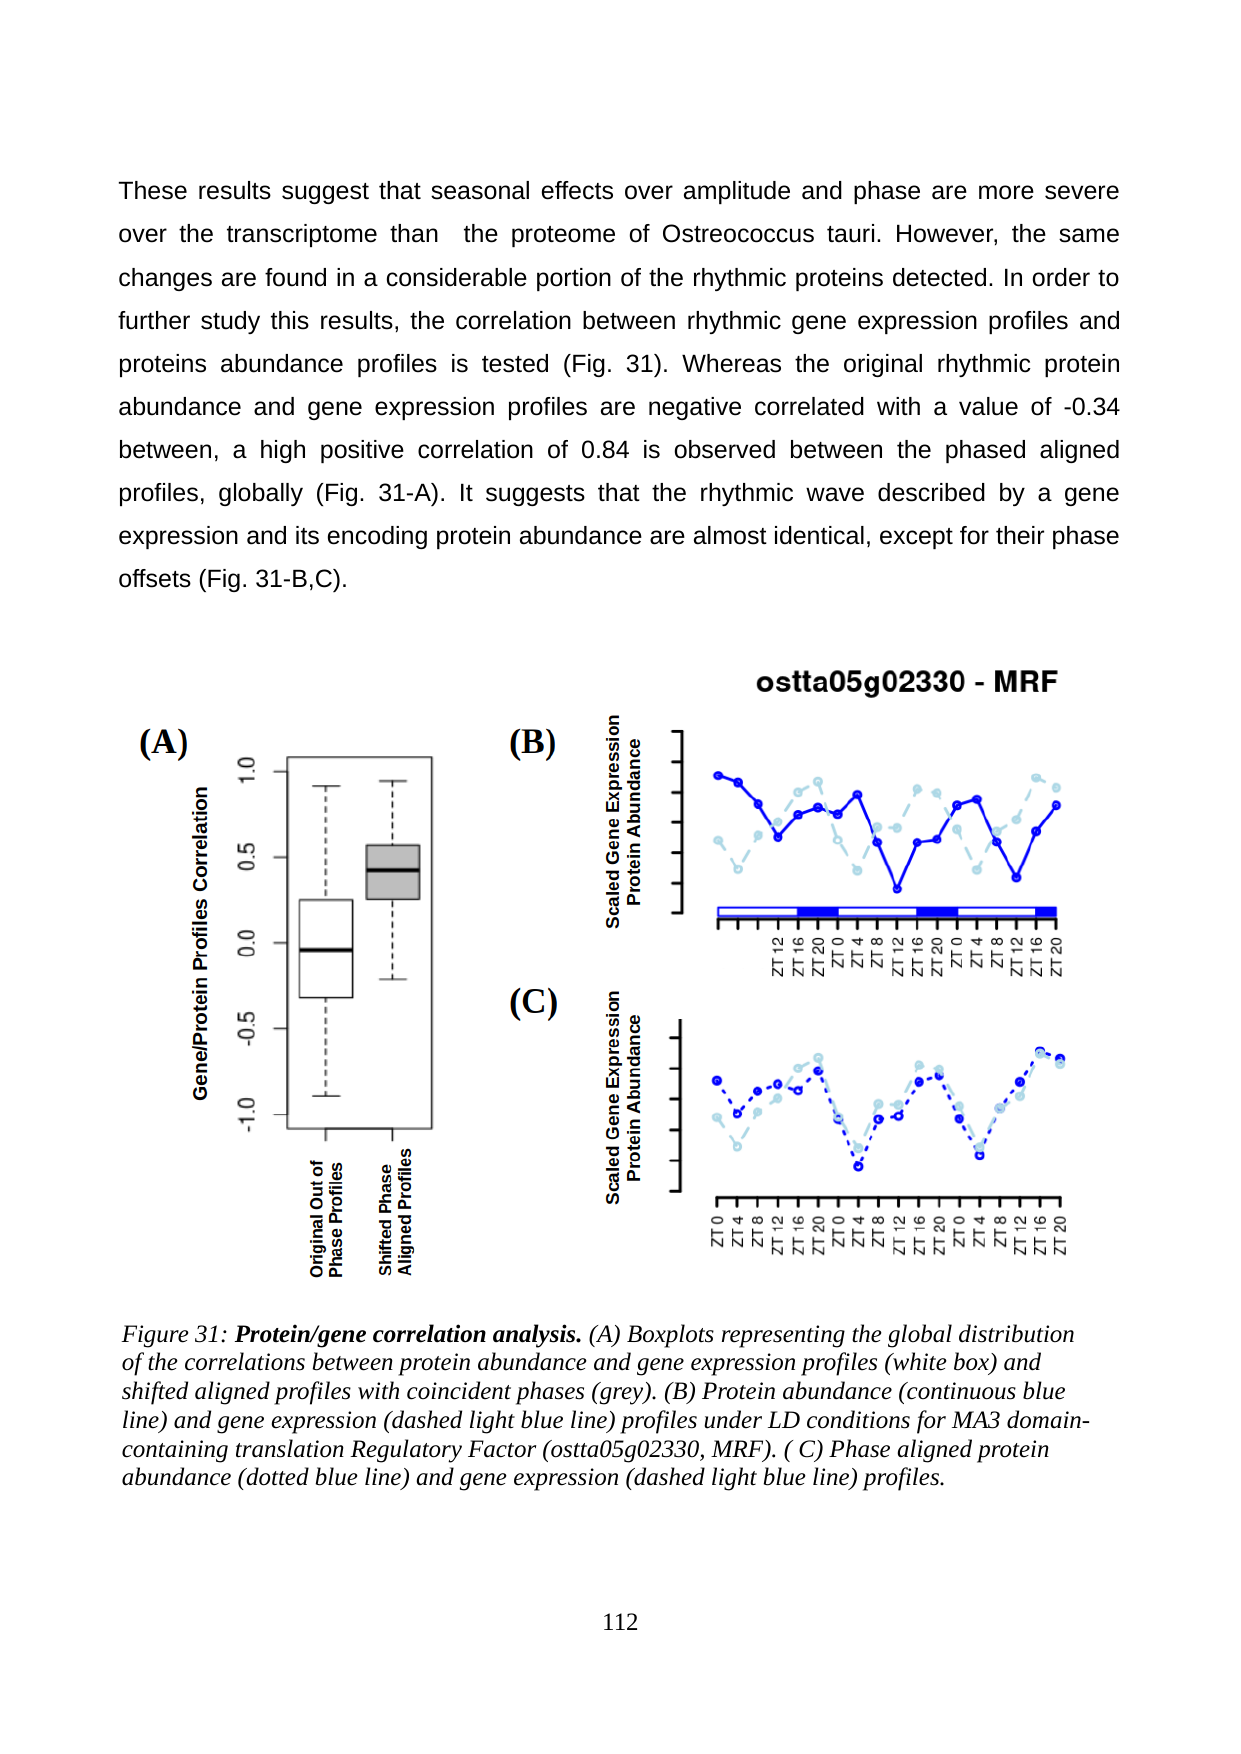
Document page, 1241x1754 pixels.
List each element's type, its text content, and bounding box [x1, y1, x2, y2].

text Figure 31: Protein/gene correlation analysis. (A) Boxplots representing the global distribution of the correlations between protein abundance and gene expression profiles (white box) and shifted aligned profiles with coincident phases (grey). (B) Protein abundance (continuous blue line) and gene expression (dashed light blue line) profiles under LD conditions for MA3 domain-containing translation Regulatory Factor (ostta05g02330, MRF). ( C) Phase aligned protein abundance (dotted blue line) and gene expression (dashed light blue line) profiles. [122, 1319, 1099, 1491]
picture [121, 661, 1099, 1319]
text These results suggest that seasonal effects over amplitude and phase are more severe over the transcriptome than the proteome of Ostreococcus tauri. However, the same changes are found in a considerable portion of the rhythmic proteins detected. In order to further study this results, the correlation between rhythmic gene expression profiles and proteins abundance profiles is tested (Fig. 31). Whereas the original rhythmic protein abundance and gene expression profiles are negative correlated with a value of -0.34 between, a high positive correlation of 0.84 is observed between the phased aligned profiles, globally (Fig. 31-A). It suggests that the rhythmic wave described by a gene expression and its encoding protein abundance are almost identical, except for their phase offsets (Fig. 31-B,C). [118, 176, 1122, 593]
